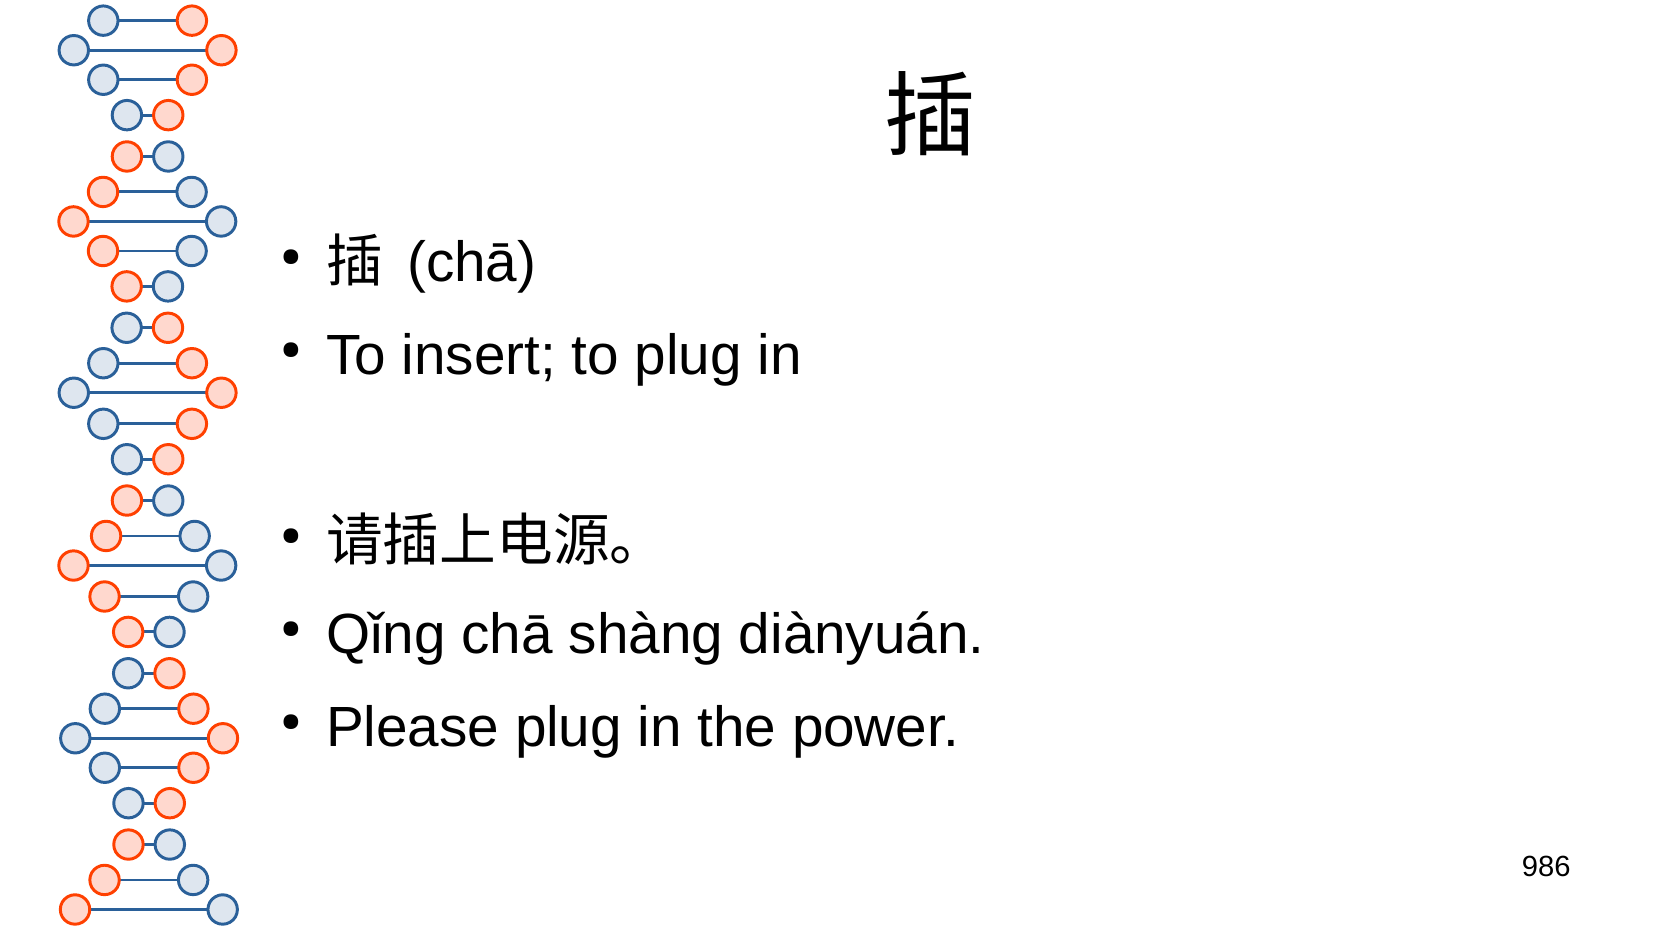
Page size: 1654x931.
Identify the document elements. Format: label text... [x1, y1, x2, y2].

list 插 (chā) To insert; to plug in 请插上电源。 Qǐng chā shàng diànyuán. Please plug in the power. [265, 224, 1595, 764]
title 插 [265, 35, 1595, 189]
